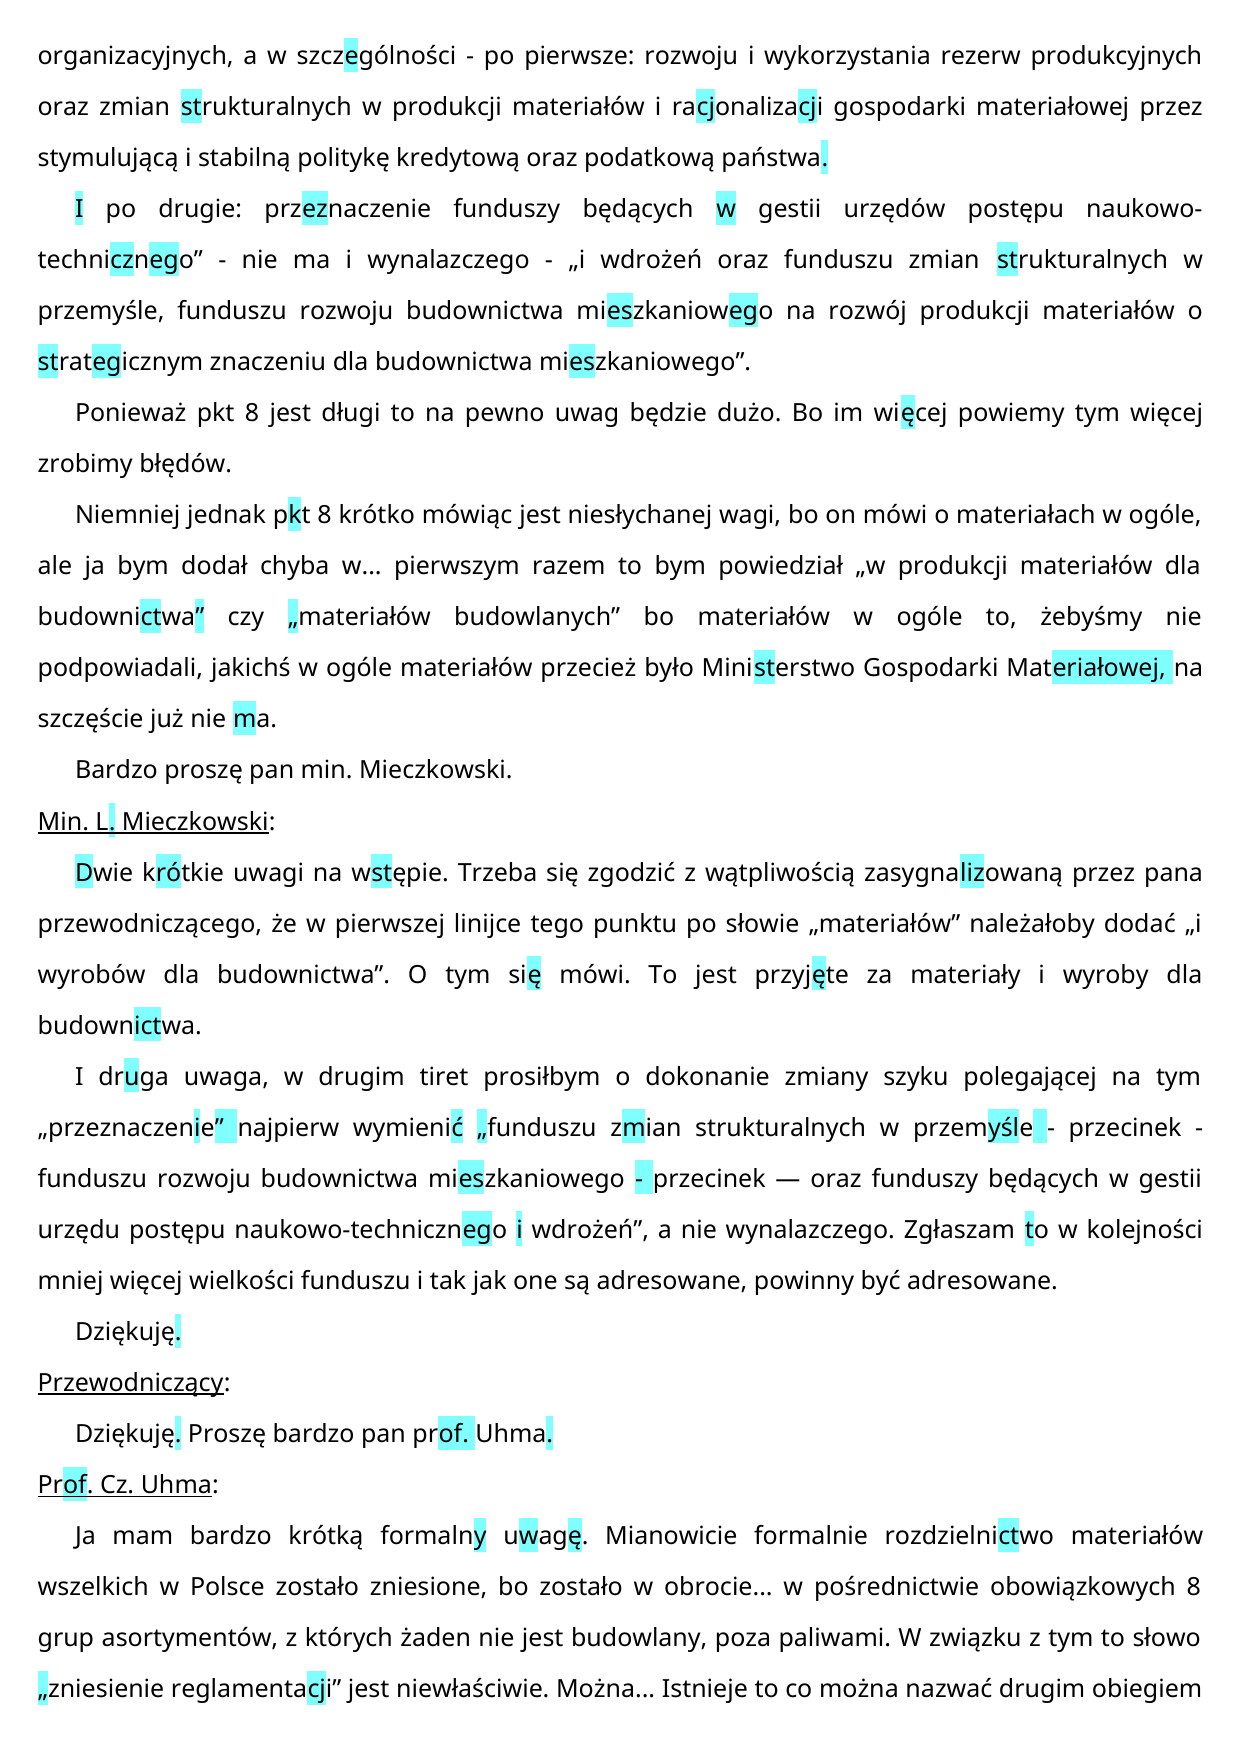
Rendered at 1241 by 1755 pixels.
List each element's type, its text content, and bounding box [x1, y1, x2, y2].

text Prof. Cz. Uhma: [37, 1467, 1203, 1501]
text organizacyjnych, a w szczególności - po pierwsze: rozwoju i wykorzystania rezerw produkcyjnych oraz zmian strukturalnych w produkcji materiałów i racjonalizacji gospodarki materiałowej przez stymulującą i stabilną politykę kredytową oraz podatkową państwa. [37, 37, 1203, 174]
text Dziękuję. [37, 1313, 1203, 1348]
text Niemniej jednak pkt 8 krótko mówiąc jest niesłychanej wagi, bo on mówi o materiałach w ogóle, ale ja bym dodał chyba w... pierwszym razem to bym powiedział „w produkcji materiałów dla budownictwa” czy „materiałów budowlanych” bo materiałów w ogóle to, żebyśmy nie podpowiadali, jakichś w ogóle materiałów przecież było Ministerstwo Gospodarki Materiałowej, na szczęście już nie ma. [37, 497, 1203, 735]
text Ja mam bardzo krótką formalny uwagę. Mianowicie formalnie rozdzielnictwo materiałów wszelkich w Polsce zostało zniesione, bo zostało w obrocie... w pośrednictwie obowiązkowych 8 grup asortymentów, z których żaden nie jest budowlany, poza paliwami. W związku z tym to słowo „zniesienie reglamentacji” jest niewłaściwie. Można... Istnieje to co można nazwać drugim obiegiem [37, 1518, 1203, 1705]
text Ponieważ pkt 8 jest długi to na pewno uwag będzie dużo. Bo im więcej powiemy tym więcej zrobimy błędów. [37, 395, 1203, 480]
text Dwie krótkie uwagi na wstępie. Trzeba się zgodzić z wątpliwością zasygnalizowaną przez pana przewodniczącego, że w pierwszej linijce tego punktu po słowie „materiałów” należałoby dodać „i wyrobów dla budownictwa”. O tym się mówi. To jest przyjęte za materiały i wyroby dla budownictwa. [37, 854, 1203, 1041]
text I druga uwaga, w drugim tiret prosiłbym o dokonanie zmiany szyku polegającej na tym „przeznaczenie” najpierw wymienić „funduszu zmian strukturalnych w przemyśle - przecinek - funduszu rozwoju budownictwa mieszkaniowego - przecinek — oraz funduszy będących w gestii urzędu postępu naukowo-technicznego i wdrożeń”, a nie wynalazczego. Zgłaszam to w kolejności mniej więcej wielkości funduszu i tak jak one są adresowane, powinny być adresowane. [37, 1058, 1203, 1297]
text Min. L. Mieczkowski: [37, 803, 1203, 837]
text Dziękuję. Proszę bardzo pan prof. Uhma. [37, 1416, 1203, 1450]
text Bardzo proszę pan min. Mieczkowski. [37, 752, 1203, 786]
text I po drugie: przeznaczenie funduszy będących w gestii urzędów postępu naukowo-technicznego” - nie ma i wynalazczego - „i wdrożeń oraz funduszu zmian strukturalnych w przemyśle, funduszu rozwoju budownictwa mieszkaniowego na rozwój produkcji materiałów o strategicznym znaczeniu dla budownictwa mieszkaniowego”. [37, 191, 1203, 378]
text Przewodniczący: [37, 1364, 1203, 1399]
